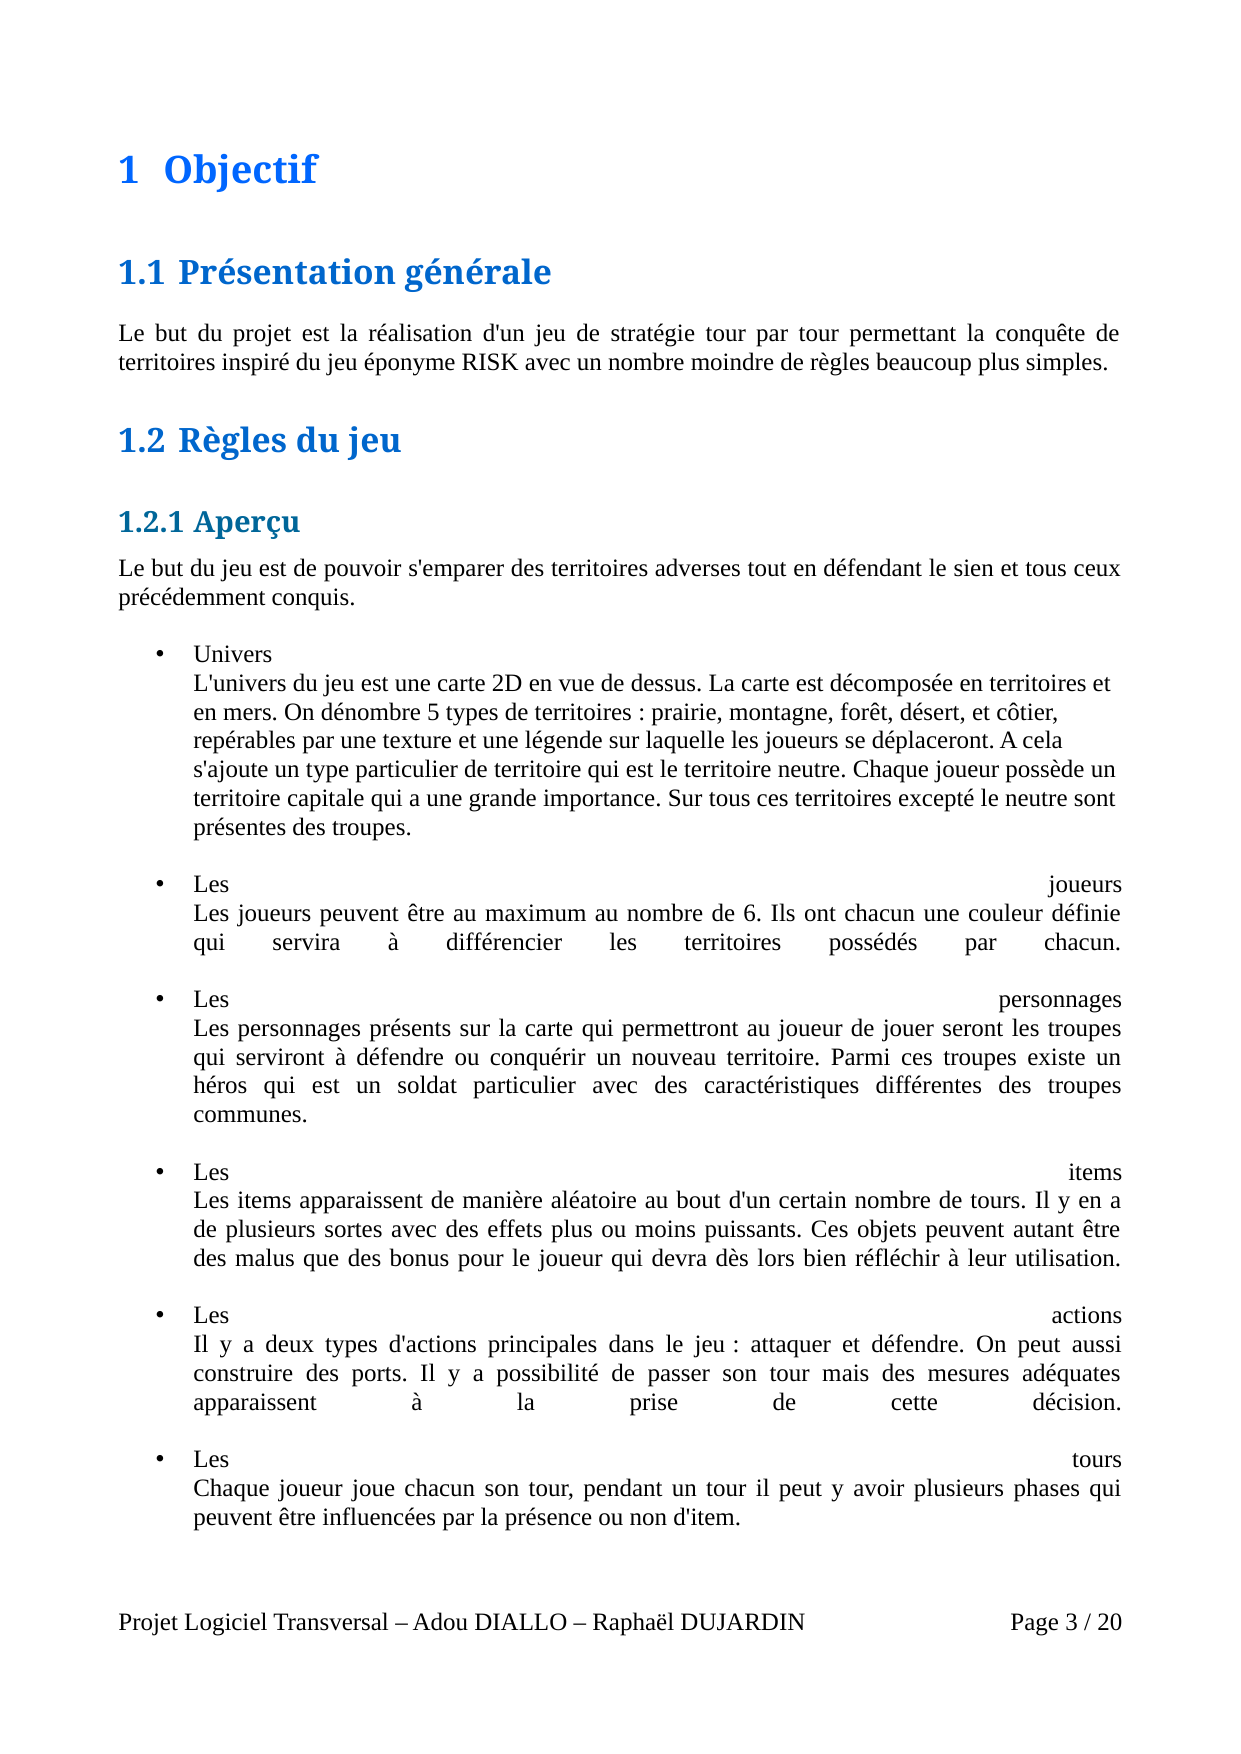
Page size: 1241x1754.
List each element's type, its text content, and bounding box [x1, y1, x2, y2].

subtitle Règles du jeu [118, 417, 1122, 463]
text Le but du jeu est de pouvoir s'emparer des territoires adverses tout en défendant le sien et tous ceux précédemment conquis. [118, 553, 1122, 611]
list Univers L'univers du jeu est une carte 2D en vue de dessus. La carte est décomposée en territoires et en mers. On dénombre 5 types de territoires : prairie, montagne, forêt, désert, et côtier, repérables par une texture et une légende sur laquelle les joueurs se déplaceront. A cela s'ajoute un type particulier de territoire qui est le territoire neutre. Chaque joueur possède un territoire capitale qui a une grande importance. Sur tous ces territoires excepté le neutre sont présentes des troupes. [156, 639, 1122, 869]
subtitle Aperçu [118, 501, 1122, 541]
list Les tours Chaque joueur joue chacun son tour, pendant un tour il peut y avoir plusieurs phases qui peuvent être influencées par la présence ou non d'item. [156, 1444, 1122, 1531]
list Les actions Il y a deux types d'actions principales dans le jeu : attaquer et défendre. On peut aussi construire des ports. Il y a possibilité de passer son tour mais des mesures adéquates apparaissent à la prise de cette décision. [156, 1301, 1122, 1444]
subtitle Présentation générale [118, 249, 1122, 294]
list Les items Les items apparaissent de manière aléatoire au bout d'un certain nombre de tours. Il y en a de plusieurs sortes avec des effets plus ou moins puissants. Ces objets peuvent autant être des malus que des bonus pour le joueur qui devra dès lors bien réfléchir à leur utilisation. [156, 1157, 1122, 1301]
list Les personnages Les personnages présents sur la carte qui permettront au joueur de jouer seront les troupes qui serviront à défendre ou conquérir un nouveau territoire. Parmi ces troupes existe un héros qui est un soldat particulier avec des caractéristiques différentes des troupes communes. [156, 984, 1122, 1157]
text Le but du projet est la réalisation d'un jeu de stratégie tour par tour permettant la conquête de territoires inspiré du jeu éponyme RISK avec un nombre moindre de règles beaucoup plus simples. [118, 318, 1122, 376]
subtitle Objectif [118, 143, 1122, 195]
list Les joueurs Les joueurs peuvent être au maximum au nombre de 6. Ils ont chacun une couleur définie qui servira à différencier les territoires possédés par chacun. [156, 869, 1122, 984]
